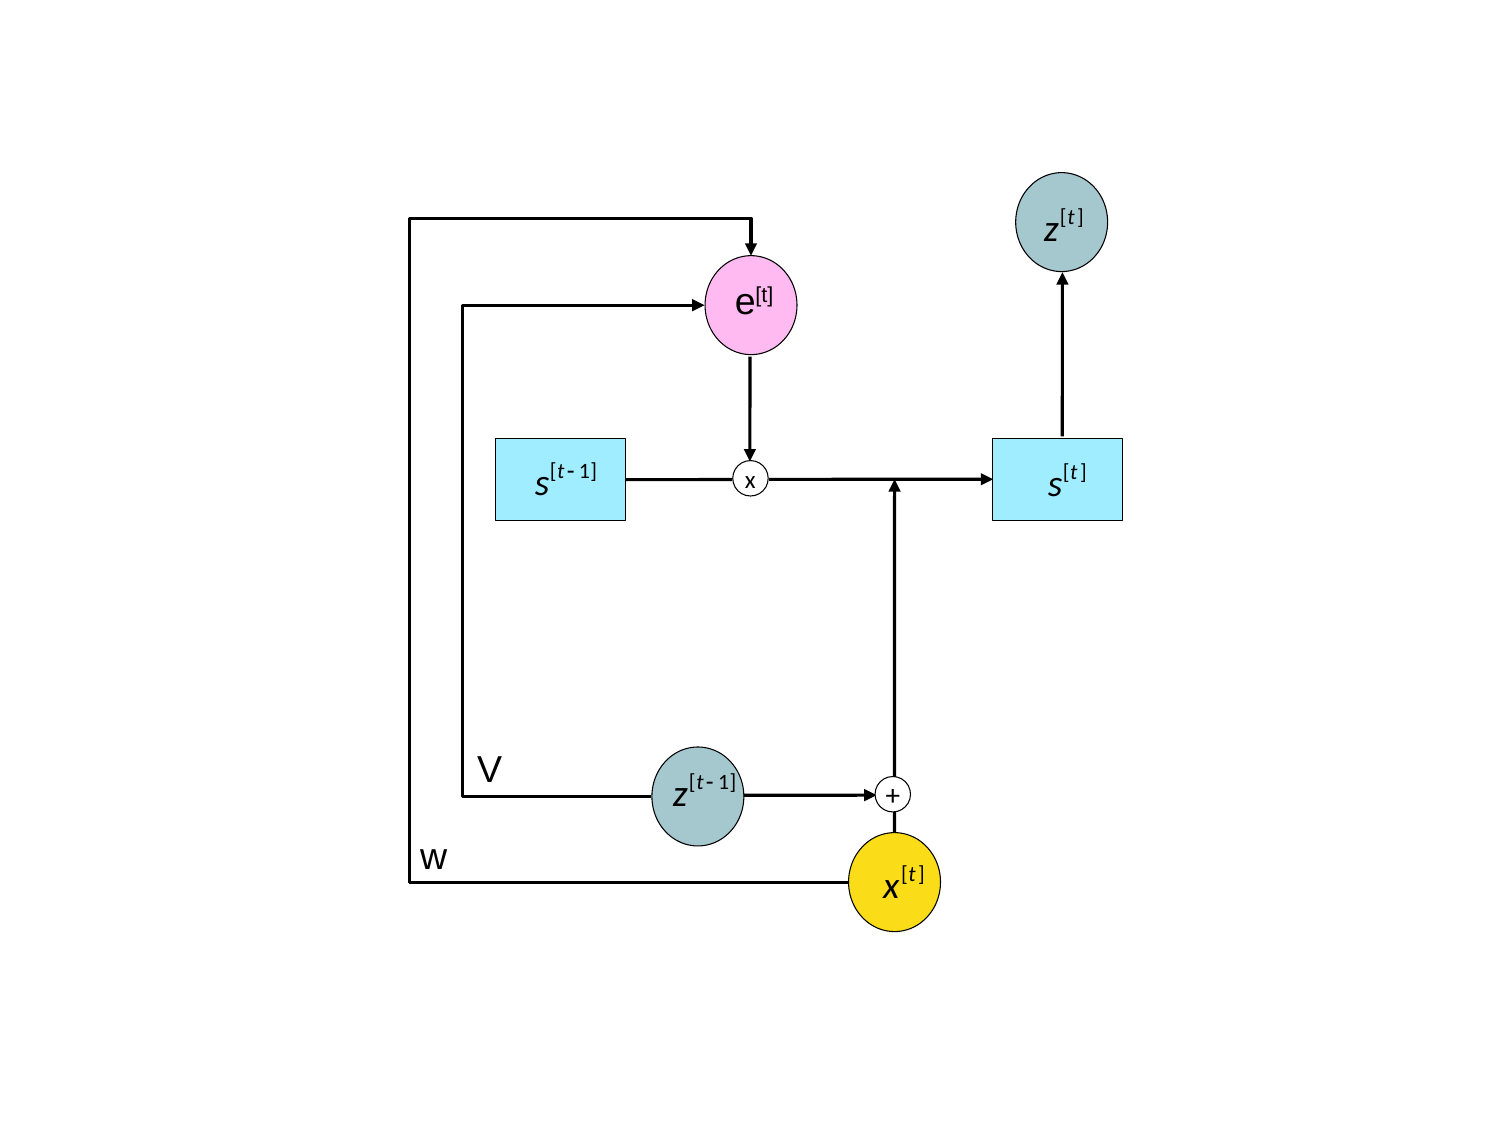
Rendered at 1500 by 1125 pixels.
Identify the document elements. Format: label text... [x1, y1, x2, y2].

text_box [495, 438, 626, 521]
text_box [848, 832, 941, 932]
chart [1037, 201, 1091, 248]
text_box w [405, 828, 463, 886]
text_box e[t] [720, 273, 856, 330]
chart [876, 857, 930, 905]
text_box [992, 438, 1123, 521]
text_box + [875, 776, 911, 812]
chart [1041, 456, 1092, 507]
text_box [1015, 172, 1108, 272]
text_box [705, 255, 791, 355]
chart [528, 454, 604, 505]
chart [666, 766, 742, 814]
text_box [651, 746, 741, 846]
text_box x [732, 460, 769, 497]
text_box V [462, 741, 517, 799]
